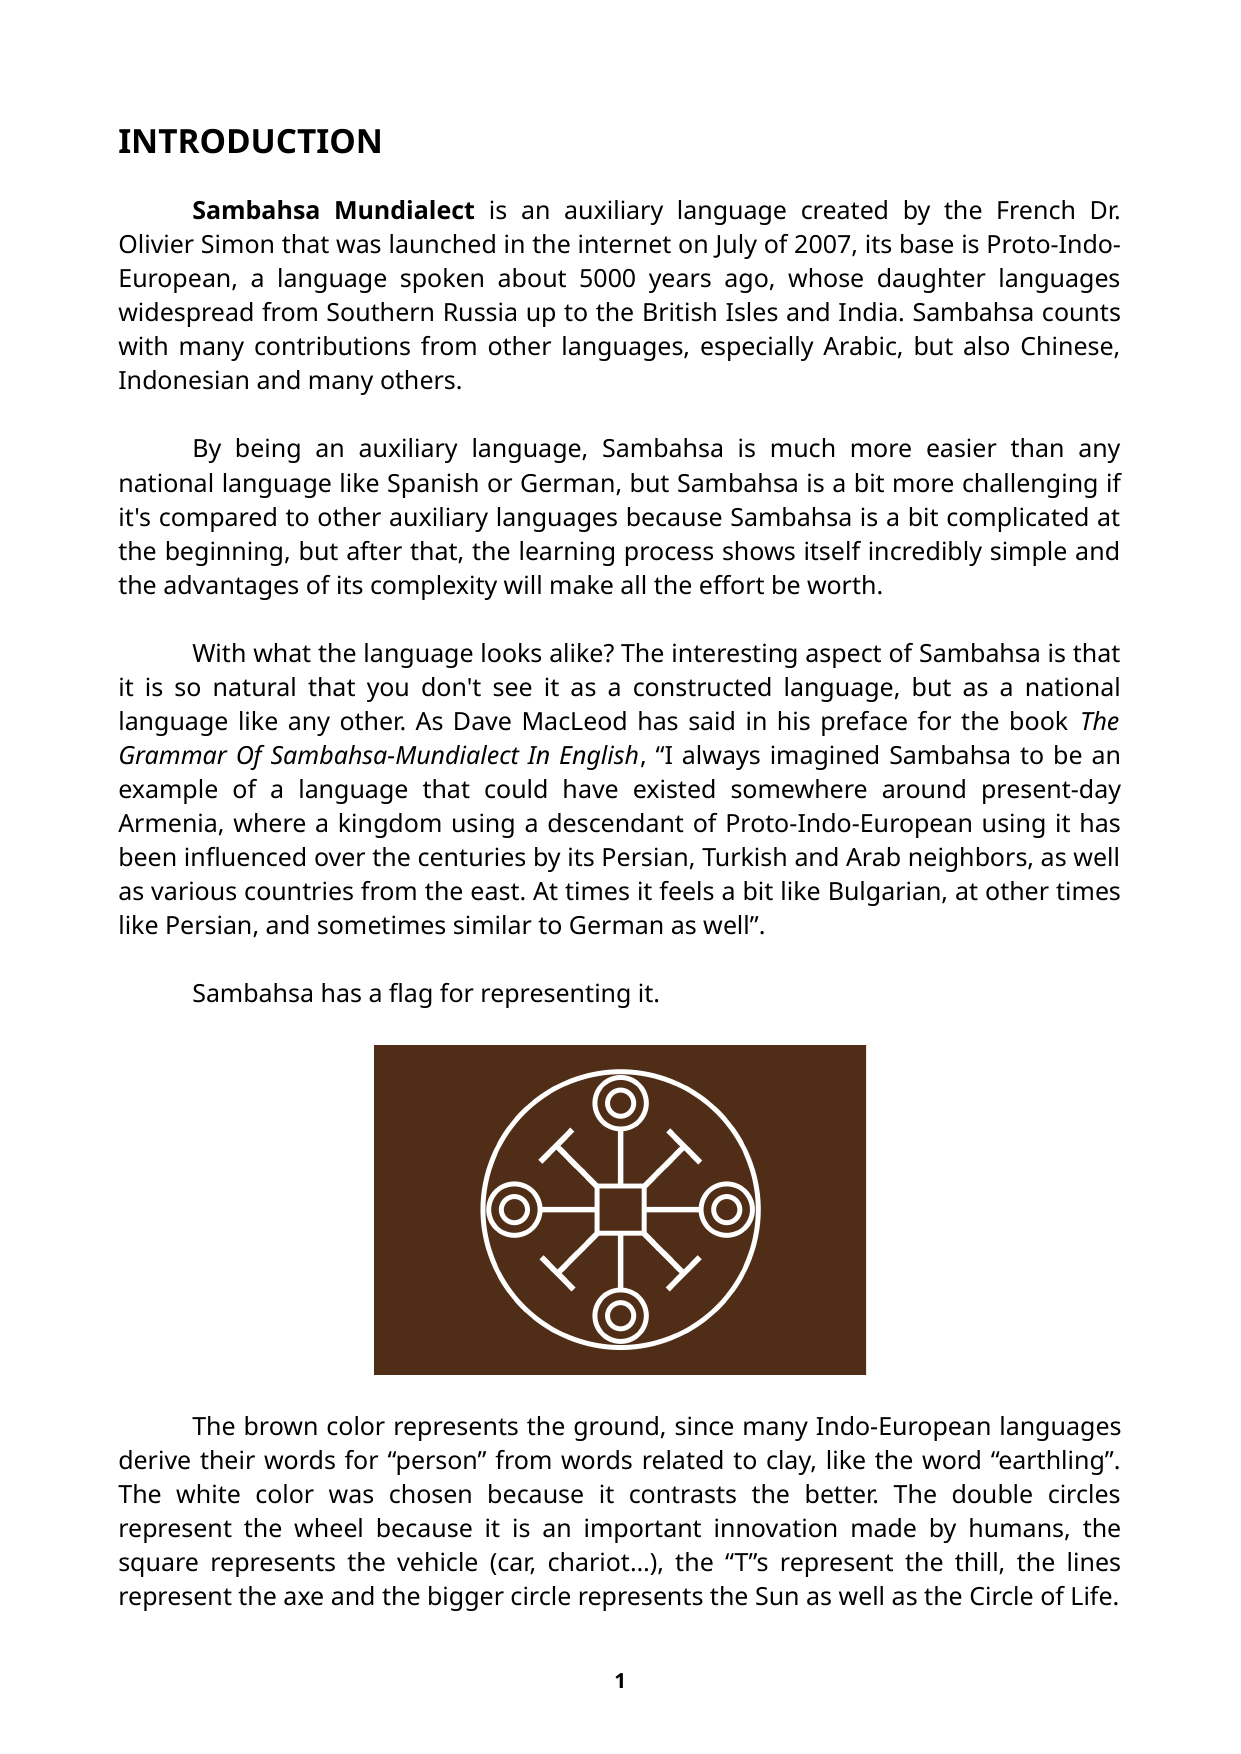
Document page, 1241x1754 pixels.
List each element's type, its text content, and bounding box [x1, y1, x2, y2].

subtitle INTRODUCTION [118, 118, 1122, 163]
text The brown color represents the ground, since many Indo-European languages derive their words for “person” from words related to clay, like the word “earthling”. The white color was chosen because it contrasts the better. The double circles represent the wheel because it is an important innovation made by humans, the square represents the vehicle (car, chariot…), the “T”s represent the thill, the lines represent the axe and the bigger circle represents the Sun as well as the Circle of Life. [118, 1409, 1122, 1613]
text Sambahsa has a flag for representing it. [118, 976, 1122, 1010]
picture [374, 1045, 867, 1375]
text By being an auxiliary language, Sambahsa is much more easier than any national language like Spanish or German, but Sambahsa is a bit more challenging if it's compared to other auxiliary languages because Sambahsa is a bit complicated at the beginning, but after that, the learning process shows itself incredibly simple and the advantages of its complexity will make all the effort be worth. [118, 431, 1122, 601]
text Sambahsa Mundialect is an auxiliary language created by the French Dr. Olivier Simon that was launched in the internet on July of 2007, its base is Proto-Indo-European, a language spoken about 5000 years ago, whose daughter languages widespread from Southern Russia up to the British Isles and India. Sambahsa counts with many contributions from other languages, especially Arabic, but also Chinese, Indonesian and many others. [118, 193, 1122, 397]
text With what the language looks alike? The interesting aspect of Sambahsa is that it is so natural that you don't see it as a constructed language, but as a national language like any other. As Dave MacLeod has said in his preface for the book The Grammar Of Sambahsa-Mundialect In English, “I always imagined Sambahsa to be an example of a language that could have existed somewhere around present-day Armenia, where a kingdom using a descendant of Proto-Indo-European using it has been influenced over the centuries by its Persian, Turkish and Arab neighbors, as well as various countries from the east. At times it feels a bit like Bulgarian, at other times like Persian, and sometimes similar to German as well”. [118, 636, 1122, 942]
